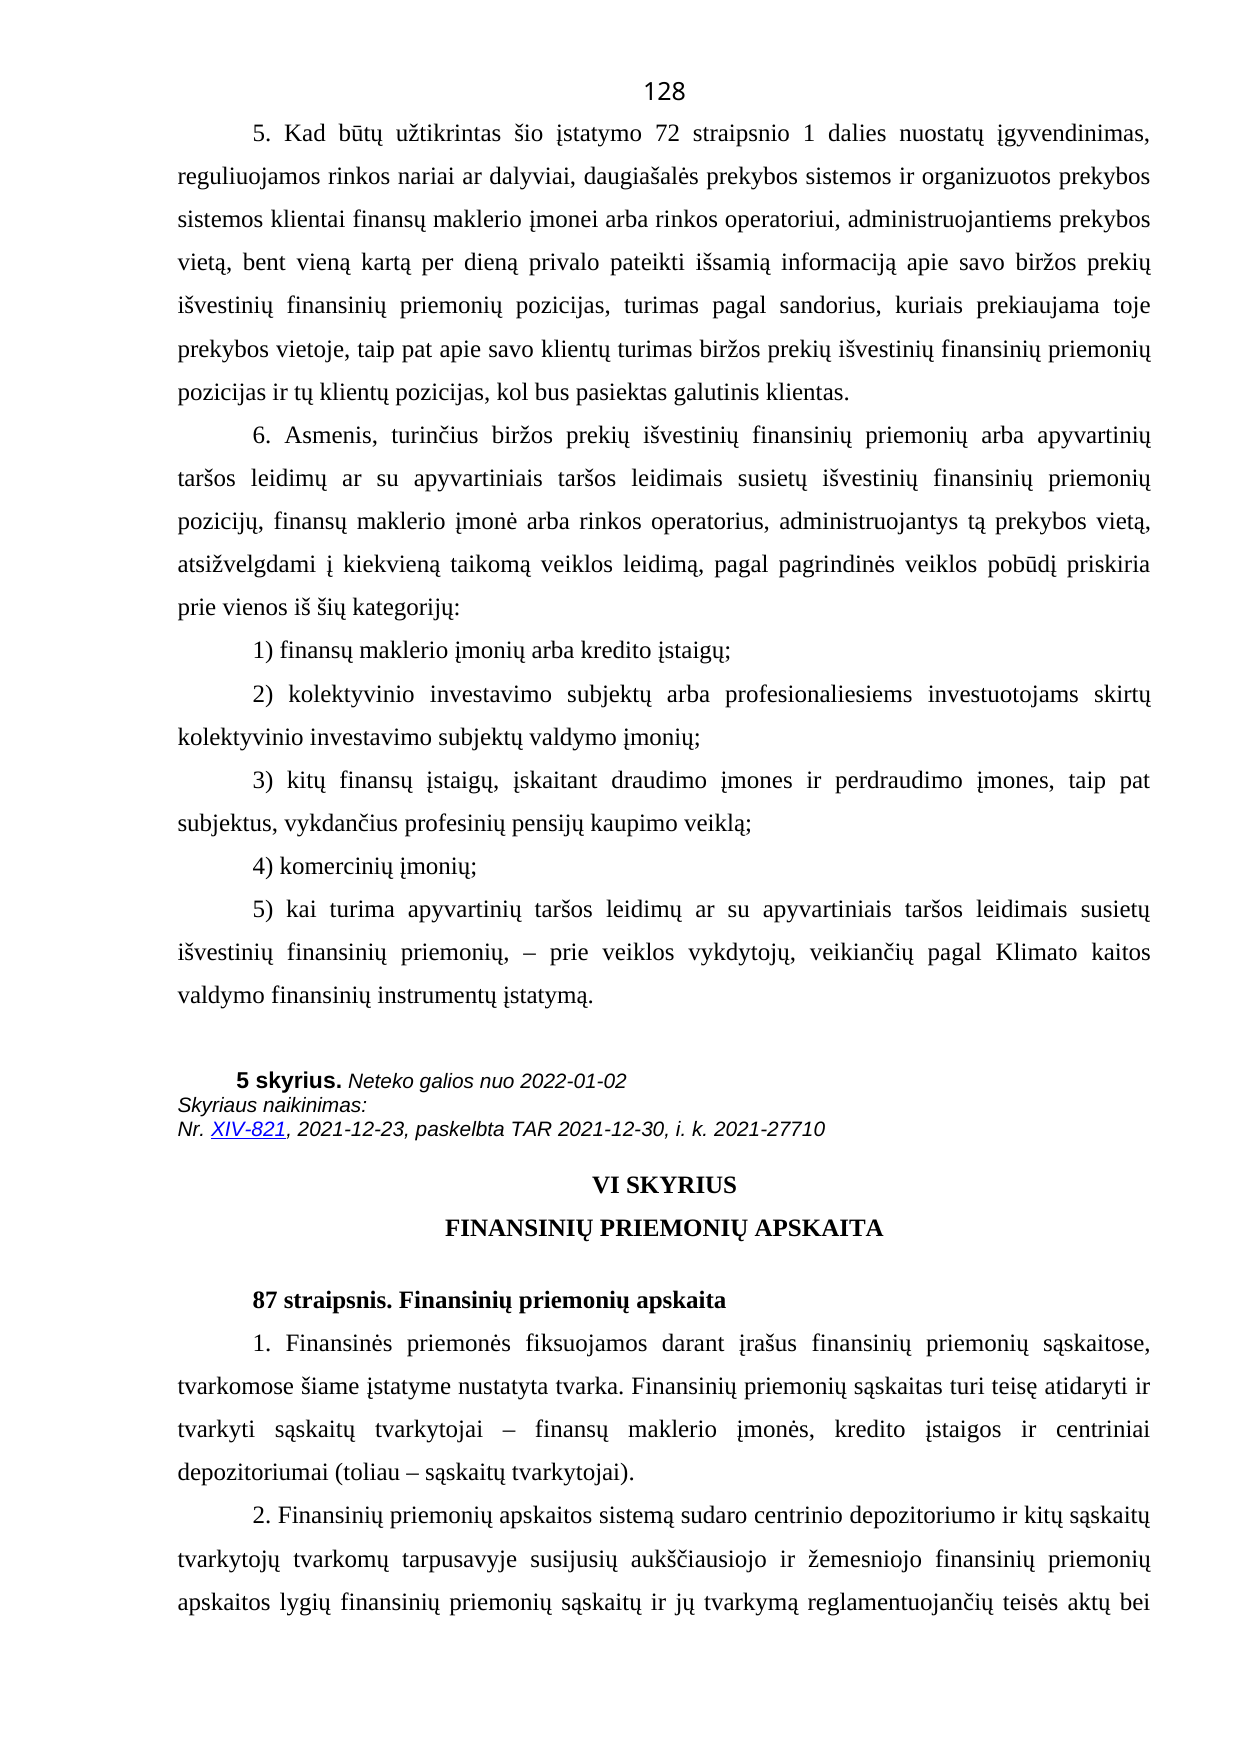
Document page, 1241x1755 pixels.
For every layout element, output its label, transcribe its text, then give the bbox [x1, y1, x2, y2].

text Nr. XIV-821, 2021-12-23, paskelbta TAR 2021-12-30, i. k. 2021-27710 [177, 1117, 1152, 1141]
text 6. Asmenis, turinčius biržos prekių išvestinių finansinių priemonių arba apyvartinių taršos leidimų ar su apyvartiniais taršos leidimais susietų išvestinių finansinių priemonių pozicijų, finansų maklerio įmonė arba rinkos operatorius, administruojantys tą prekybos vietą, atsižvelgdami į kiekvieną taikomą veiklos leidimą, pagal pagrindinės veiklos pobūdį priskiria prie vienos iš šių kategorijų: [177, 420, 1152, 621]
text 5) kai turima apyvartinių taršos leidimų ar su apyvartiniais taršos leidimais susietų išvestinių finansinių priemonių, – prie veiklos vykdytojų, veikiančių pagal Klimato kaitos valdymo finansinių instrumentų įstatymą. [177, 894, 1152, 1009]
text 5. Kad būtų užtikrintas šio įstatymo 72 straipsnio 1 dalies nuostatų įgyvendinimas, reguliuojamos rinkos nariai ar dalyviai, daugiašalės prekybos sistemos ir organizuotos prekybos sistemos klientai finansų maklerio įmonei arba rinkos operatoriui, administruojantiems prekybos vietą, bent vieną kartą per dieną privalo pateikti išsamią informaciją apie savo biržos prekių išvestinių finansinių priemonių pozicijas, turimas pagal sandorius, kuriais prekiaujama toje prekybos vietoje, taip pat apie savo klientų turimas biržos prekių išvestinių finansinių priemonių pozicijas ir tų klientų pozicijas, kol bus pasiektas galutinis klientas. [177, 118, 1152, 406]
text 2. Finansinių priemonių apskaitos sistemą sudaro centrinio depozitoriumo ir kitų sąskaitų tvarkytojų tvarkomų tarpusavyje susijusių aukščiausiojo ir žemesniojo finansinių priemonių apskaitos lygių finansinių priemonių sąskaitų ir jų tvarkymą reglamentuojančių teisės aktų bei [177, 1501, 1152, 1616]
text 1) finansų maklerio įmonių arba kredito įstaigų; [177, 636, 1152, 664]
text 3) kitų finansų įstaigų, įskaitant draudimo įmones ir perdraudimo įmones, taip pat subjektus, vykdančius profesinių pensijų kaupimo veiklą; [177, 765, 1152, 837]
text 2) kolektyvinio investavimo subjektų arba profesionaliesiems investuotojams skirtų kolektyvinio investavimo subjektų valdymo įmonių; [177, 679, 1152, 751]
text 4) komercinių įmonių; [177, 851, 1152, 880]
text 1. Finansinės priemonės fiksuojamos darant įrašus finansinių priemonių sąskaitose, tvarkomose šiame įstatyme nustatyta tvarka. Finansinių priemonių sąskaitas turi teisę atidaryti ir tvarkyti sąskaitų tvarkytojai – finansų maklerio įmonės, kredito įstaigos ir centriniai depozitoriumai (toliau – sąskaitų tvarkytojai). [177, 1328, 1152, 1486]
text 5 skyrius. Neteko galios nuo 2022-01-02 [177, 1067, 1152, 1093]
text Skyriaus naikinimas: [177, 1093, 1152, 1117]
text 87 straipsnis. Finansinių priemonių apskaita [177, 1285, 1152, 1314]
text FINANSINIŲ PRIEMONIŲ APSKAITA [177, 1213, 1152, 1242]
text VI SKYRIUS [177, 1170, 1152, 1199]
